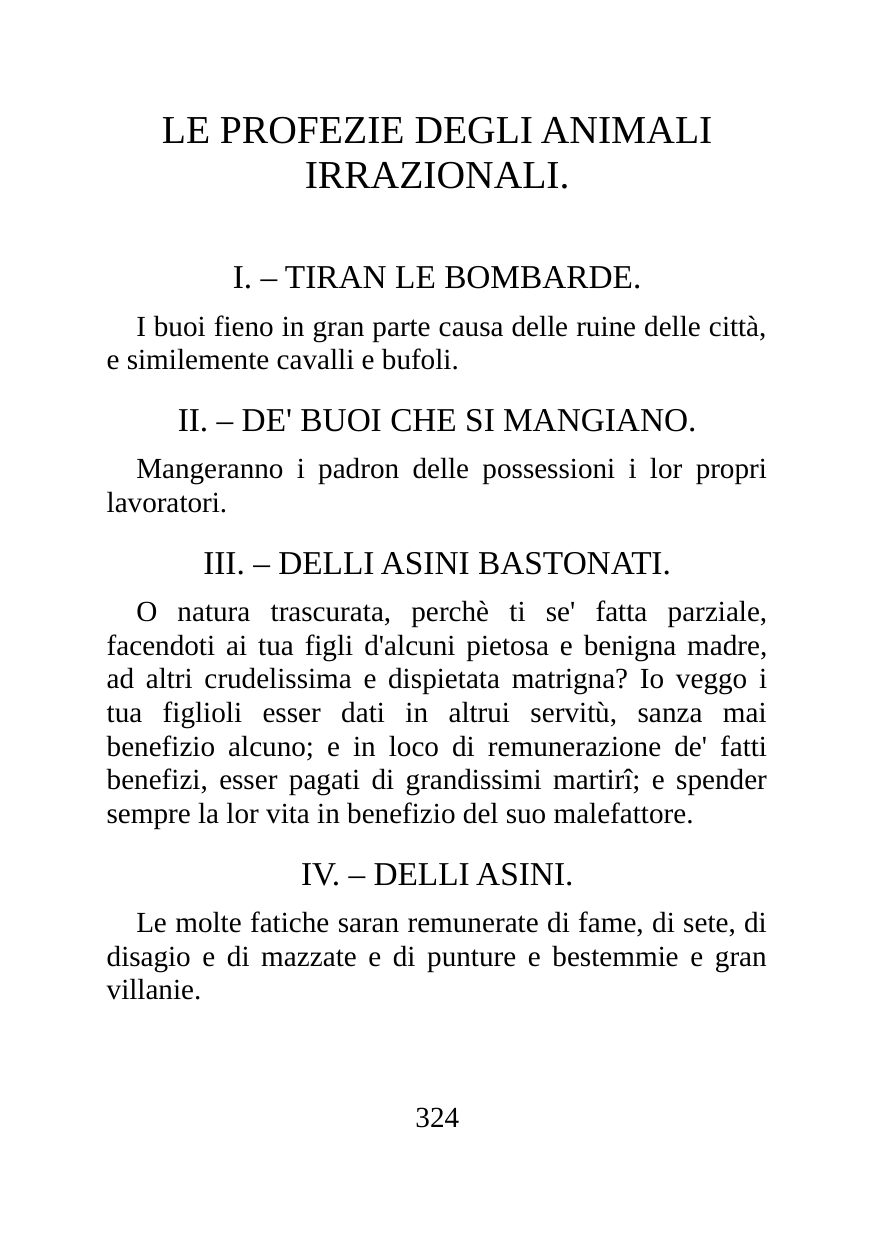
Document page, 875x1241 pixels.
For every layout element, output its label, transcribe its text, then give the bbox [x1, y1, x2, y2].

subtitle I. ‒ TIRAN LE BOMBARDE. [106, 258, 768, 296]
text O natura trascurata, perchè ti se' fatta parziale, facendoti ai tua figli d'alcuni pietosa e benigna madre, ad altri crudelissima e dispietata matrigna? Io veggo i tua figlioli esser dati in altrui servitù, sanza mai benefizio alcuno; e in loco di remunerazione de' fatti benefizi, esser pagati di grandissimi martirî; e spender sempre la lor vita in benefizio del suo malefattore. [106, 594, 768, 829]
text Le molte fatiche saran remunerate di fame, di sete, di disagio e di mazzate e di punture e bestemmie e gran villanie. [106, 905, 768, 1006]
subtitle III. ‒ DELLI ASINI BASTONATI. [106, 544, 768, 582]
subtitle LE PROFEZIE DEGLI ANIMALI IRRAZIONALI. [106, 106, 768, 197]
subtitle IV. ‒ DELLI ASINI. [106, 854, 768, 893]
text Mangeranno i padron delle possessioni i lor propri lavoratori. [106, 452, 768, 519]
subtitle II. ‒ DE' BUOI CHE SI MANGIANO. [106, 401, 768, 439]
text I buoi fieno in gran parte causa delle ruine delle città, e similemente cavalli e bufoli. [106, 309, 768, 376]
